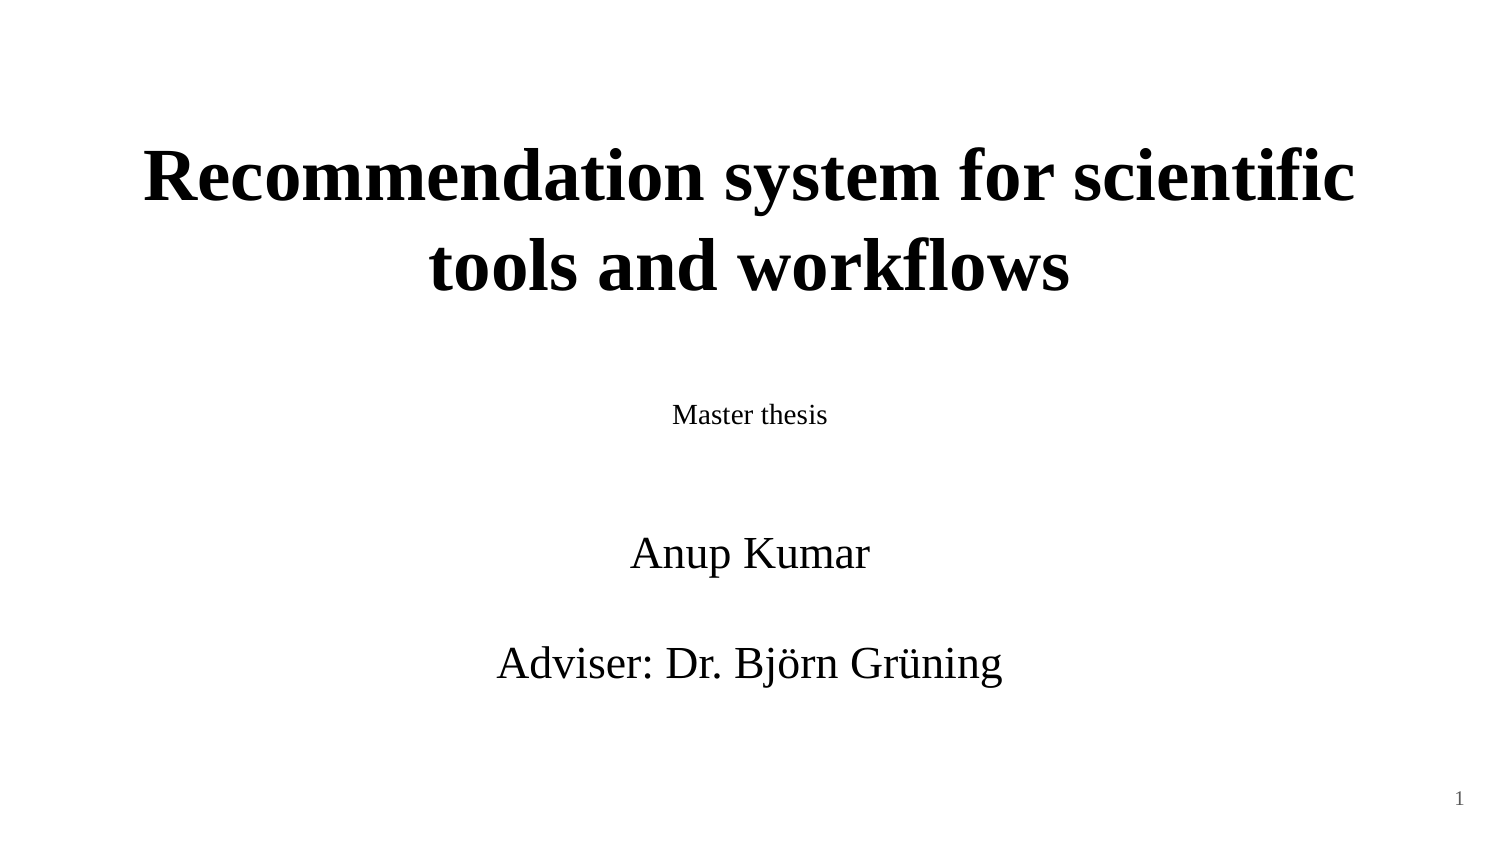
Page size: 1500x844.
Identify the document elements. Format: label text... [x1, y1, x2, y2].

slide_number [1389, 764, 1480, 830]
subtitle Anup Kumar Adviser: Dr. Björn Grüning [51, 438, 1449, 744]
title Recommendation system for scientific tools and workflows Master thesis [51, 31, 1449, 438]
